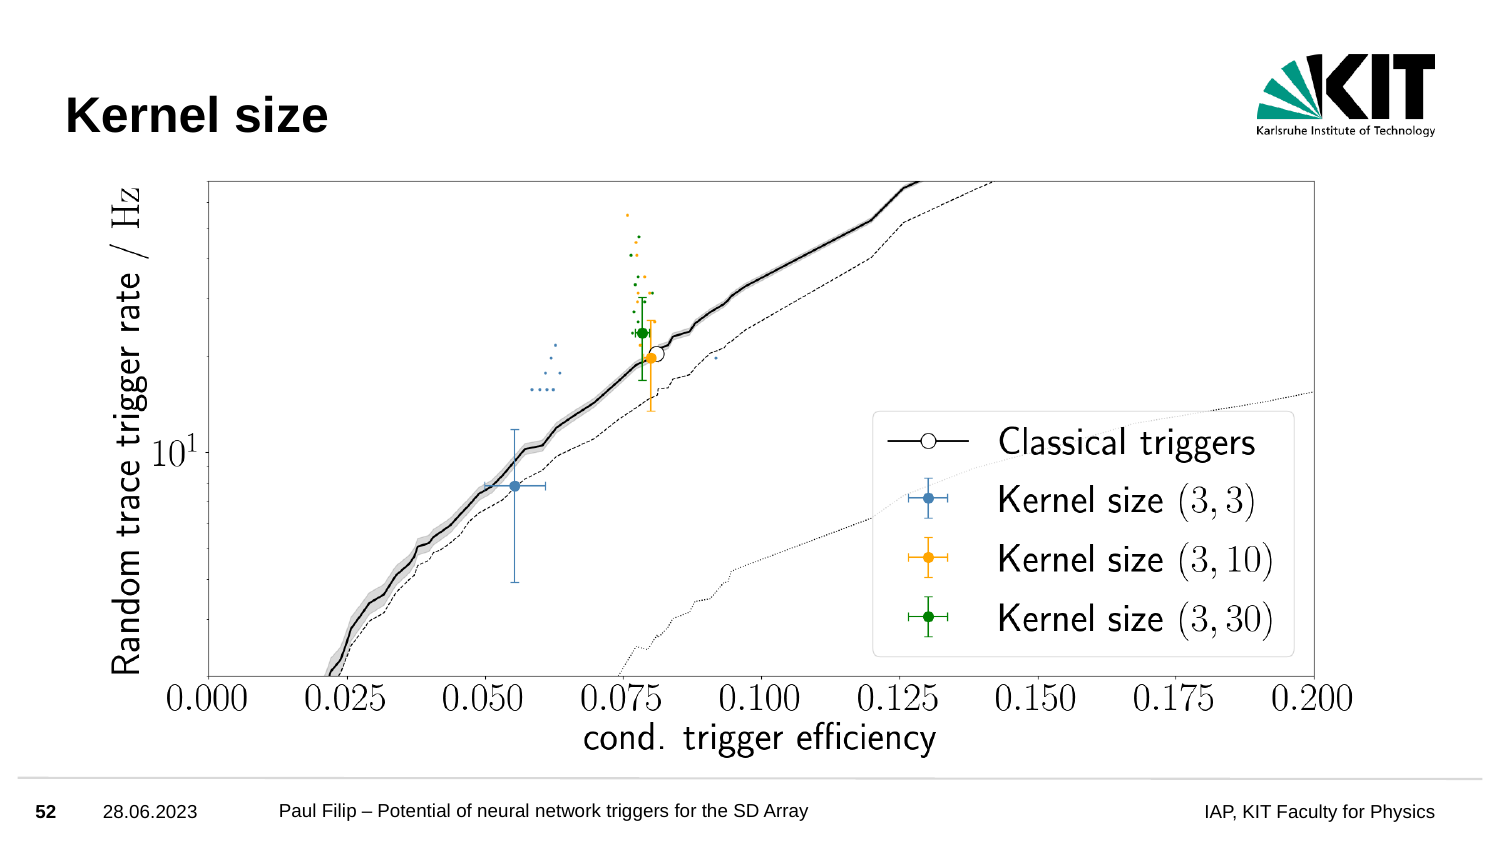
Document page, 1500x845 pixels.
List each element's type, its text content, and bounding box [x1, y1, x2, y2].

slide_number 28.06.2023 [102, 778, 272, 844]
picture [1257, 54, 1435, 137]
title Kernel size [64, 48, 1192, 144]
picture [102, 174, 1362, 764]
slide_number 3 [35, 778, 89, 844]
